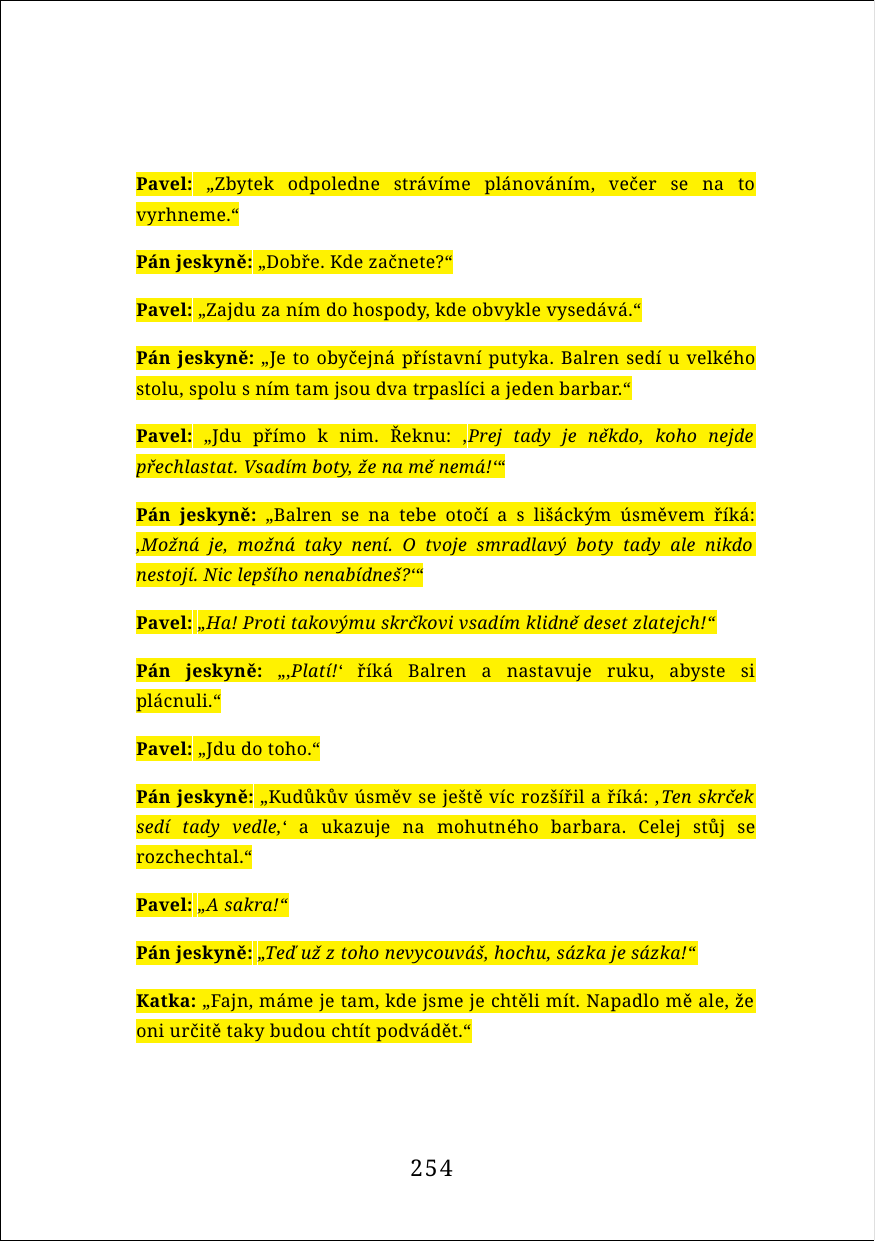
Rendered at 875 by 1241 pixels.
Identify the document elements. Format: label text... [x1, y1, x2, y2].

text Pavel: „Jdu do toho.“ [136, 736, 756, 761]
text Pavel: „Jdu přímo k nim. Řeknu: ‚Prej tady je někdo, koho nejde přechlastat. Vsadím boty, že na mě nemá!‘“ [136, 424, 756, 478]
text Pavel: „A sakra!“ [136, 893, 756, 917]
text Pavel: „Ha! Proti takovýmu skrčkovi vsadím klidně deset zlatejch!“ [136, 610, 756, 634]
text Pavel: „Zbytek odpoledne strávíme plánováním, večer se na to vyrhneme.“ [136, 172, 756, 226]
text Katka: „Fajn, máme je tam, kde jsme je chtěli mít. Napadlo mě ale, že oni určitě taky budou chtít podvádět.“ [136, 988, 756, 1043]
text Pán jeskyně: „Teď už z toho nevycouváš, hochu, sázka je sázka!“ [136, 941, 756, 965]
text Pán jeskyně: „Dobře. Kde začnete?“ [136, 250, 756, 274]
text Pán jeskyně: „Je to obyčejná přístavní putyka. Balren sedí u velkého stolu, spolu s ním tam jsou dva trpaslíci a jeden barbar.“ [136, 346, 756, 400]
text Pán jeskyně: „Balren se na tebe otočí a s lišáckým úsměvem říká: ‚Možná je, možná taky není. O tvoje smradlavý boty tady ale nikdo nestojí. Nic lepšího nenabídneš?‘“ [136, 502, 756, 587]
text Pán jeskyně: „Kudůkův úsměv se ještě víc rozšířil a říká: ‚Ten skrček sedí tady vedle,‘ a ukazuje na mohutného barbara. Celej stůj se rozchechtal.“ [136, 784, 756, 869]
text Pavel: „Zajdu za ním do hospody, kde obvykle vysedává.“ [136, 298, 756, 322]
text Pán jeskyně: „‚Platí!‘ říká Balren a nastavuje ruku, abyste si plácnuli.“ [136, 658, 756, 713]
